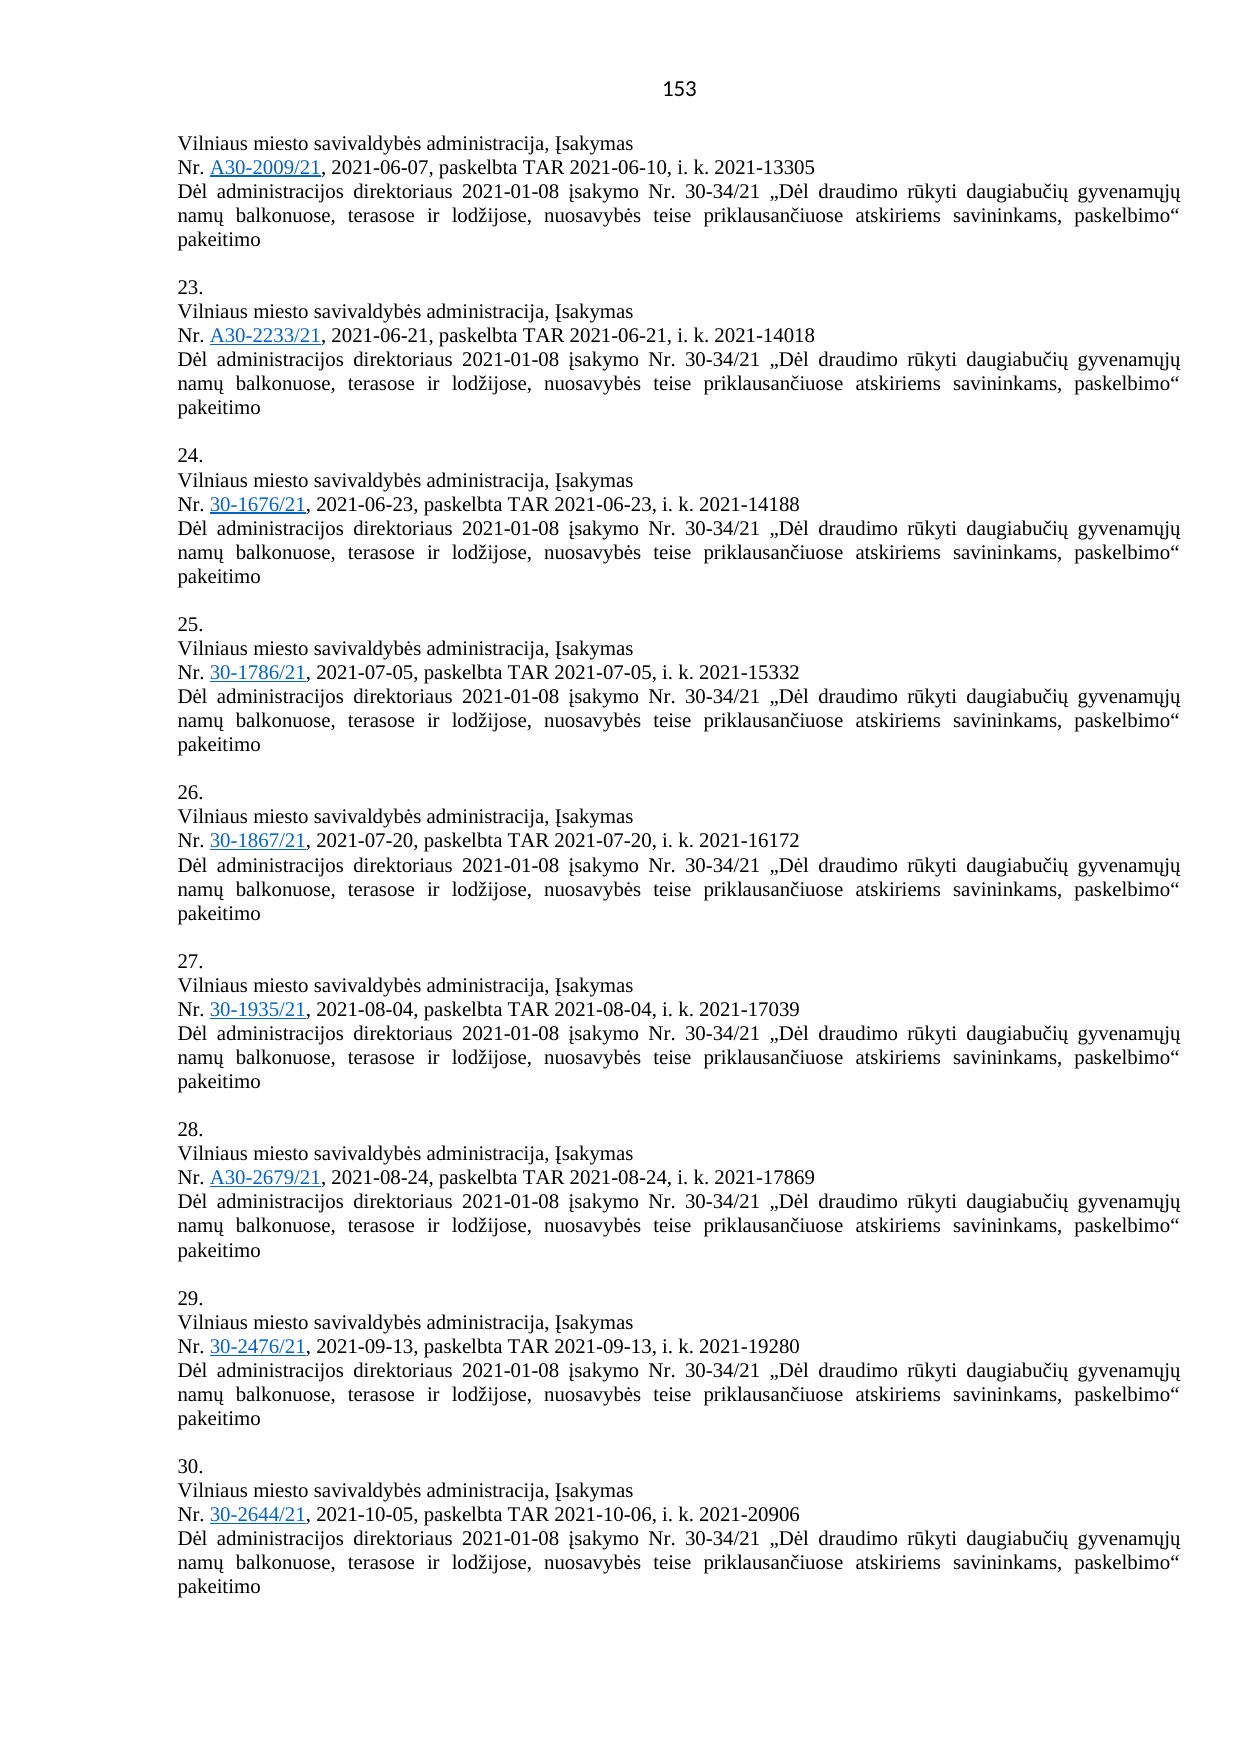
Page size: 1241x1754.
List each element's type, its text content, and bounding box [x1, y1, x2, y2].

text Vilniaus miesto savivaldybės administracija, Įsakymas [177, 636, 1181, 660]
text Dėl administracijos direktoriaus 2021-01-08 įsakymo Nr. 30-34/21 „Dėl draudimo rūkyti daugiabučių gyvenamųjų namų balkonuose, terasose ir lodžijose, nuosavybės teise priklausančiuose atskiriems savininkams, paskelbimo“ pakeitimo [177, 1189, 1181, 1262]
text Nr. 30-2476/21, 2021-09-13, paskelbta TAR 2021-09-13, i. k. 2021-19280 [177, 1334, 1181, 1358]
text Vilniaus miesto savivaldybės administracija, Įsakymas [177, 973, 1181, 997]
text 25. [177, 612, 1181, 636]
text Vilniaus miesto savivaldybės administracija, Įsakymas [177, 804, 1181, 828]
text Vilniaus miesto savivaldybės administracija, Įsakymas [177, 131, 1181, 155]
text Dėl administracijos direktoriaus 2021-01-08 įsakymo Nr. 30-34/21 „Dėl draudimo rūkyti daugiabučių gyvenamųjų namų balkonuose, terasose ir lodžijose, nuosavybės teise priklausančiuose atskiriems savininkams, paskelbimo“ pakeitimo [177, 179, 1181, 251]
text Dėl administracijos direktoriaus 2021-01-08 įsakymo Nr. 30-34/21 „Dėl draudimo rūkyti daugiabučių gyvenamųjų namų balkonuose, terasose ir lodžijose, nuosavybės teise priklausančiuose atskiriems savininkams, paskelbimo“ pakeitimo [177, 1358, 1181, 1430]
text Dėl administracijos direktoriaus 2021-01-08 įsakymo Nr. 30-34/21 „Dėl draudimo rūkyti daugiabučių gyvenamųjų namų balkonuose, terasose ir lodžijose, nuosavybės teise priklausančiuose atskiriems savininkams, paskelbimo“ pakeitimo [177, 347, 1181, 419]
text 30. [177, 1454, 1181, 1478]
text 28. [177, 1117, 1181, 1141]
text Dėl administracijos direktoriaus 2021-01-08 įsakymo Nr. 30-34/21 „Dėl draudimo rūkyti daugiabučių gyvenamųjų namų balkonuose, terasose ir lodžijose, nuosavybės teise priklausančiuose atskiriems savininkams, paskelbimo“ pakeitimo [177, 1526, 1181, 1598]
text Dėl administracijos direktoriaus 2021-01-08 įsakymo Nr. 30-34/21 „Dėl draudimo rūkyti daugiabučių gyvenamųjų namų balkonuose, terasose ir lodžijose, nuosavybės teise priklausančiuose atskiriems savininkams, paskelbimo“ pakeitimo [177, 684, 1181, 756]
text Nr. 30-2644/21, 2021-10-05, paskelbta TAR 2021-10-06, i. k. 2021-20906 [177, 1502, 1181, 1526]
text Vilniaus miesto savivaldybės administracija, Įsakymas [177, 1478, 1181, 1502]
text Nr. A30-2009/21, 2021-06-07, paskelbta TAR 2021-06-10, i. k. 2021-13305 [177, 155, 1181, 179]
text Dėl administracijos direktoriaus 2021-01-08 įsakymo Nr. 30-34/21 „Dėl draudimo rūkyti daugiabučių gyvenamųjų namų balkonuose, terasose ir lodžijose, nuosavybės teise priklausančiuose atskiriems savininkams, paskelbimo“ pakeitimo [177, 852, 1181, 925]
text Vilniaus miesto savivaldybės administracija, Įsakymas [177, 467, 1181, 492]
text Vilniaus miesto savivaldybės administracija, Įsakymas [177, 1141, 1181, 1165]
text 23. [177, 275, 1181, 299]
text Nr. 30-1676/21, 2021-06-23, paskelbta TAR 2021-06-23, i. k. 2021-14188 [177, 492, 1181, 516]
text Nr. A30-2233/21, 2021-06-21, paskelbta TAR 2021-06-21, i. k. 2021-14018 [177, 323, 1181, 347]
text 24. [177, 443, 1181, 467]
text Nr. 30-1935/21, 2021-08-04, paskelbta TAR 2021-08-04, i. k. 2021-17039 [177, 997, 1181, 1021]
text Vilniaus miesto savivaldybės administracija, Įsakymas [177, 299, 1181, 323]
text Nr. 30-1786/21, 2021-07-05, paskelbta TAR 2021-07-05, i. k. 2021-15332 [177, 660, 1181, 684]
text Dėl administracijos direktoriaus 2021-01-08 įsakymo Nr. 30-34/21 „Dėl draudimo rūkyti daugiabučių gyvenamųjų namų balkonuose, terasose ir lodžijose, nuosavybės teise priklausančiuose atskiriems savininkams, paskelbimo“ pakeitimo [177, 1021, 1181, 1093]
text 29. [177, 1286, 1181, 1310]
text Vilniaus miesto savivaldybės administracija, Įsakymas [177, 1310, 1181, 1334]
text Nr. 30-1867/21, 2021-07-20, paskelbta TAR 2021-07-20, i. k. 2021-16172 [177, 828, 1181, 852]
text 26. [177, 780, 1181, 804]
text Dėl administracijos direktoriaus 2021-01-08 įsakymo Nr. 30-34/21 „Dėl draudimo rūkyti daugiabučių gyvenamųjų namų balkonuose, terasose ir lodžijose, nuosavybės teise priklausančiuose atskiriems savininkams, paskelbimo“ pakeitimo [177, 516, 1181, 588]
text Nr. A30-2679/21, 2021-08-24, paskelbta TAR 2021-08-24, i. k. 2021-17869 [177, 1165, 1181, 1189]
text 27. [177, 949, 1181, 973]
